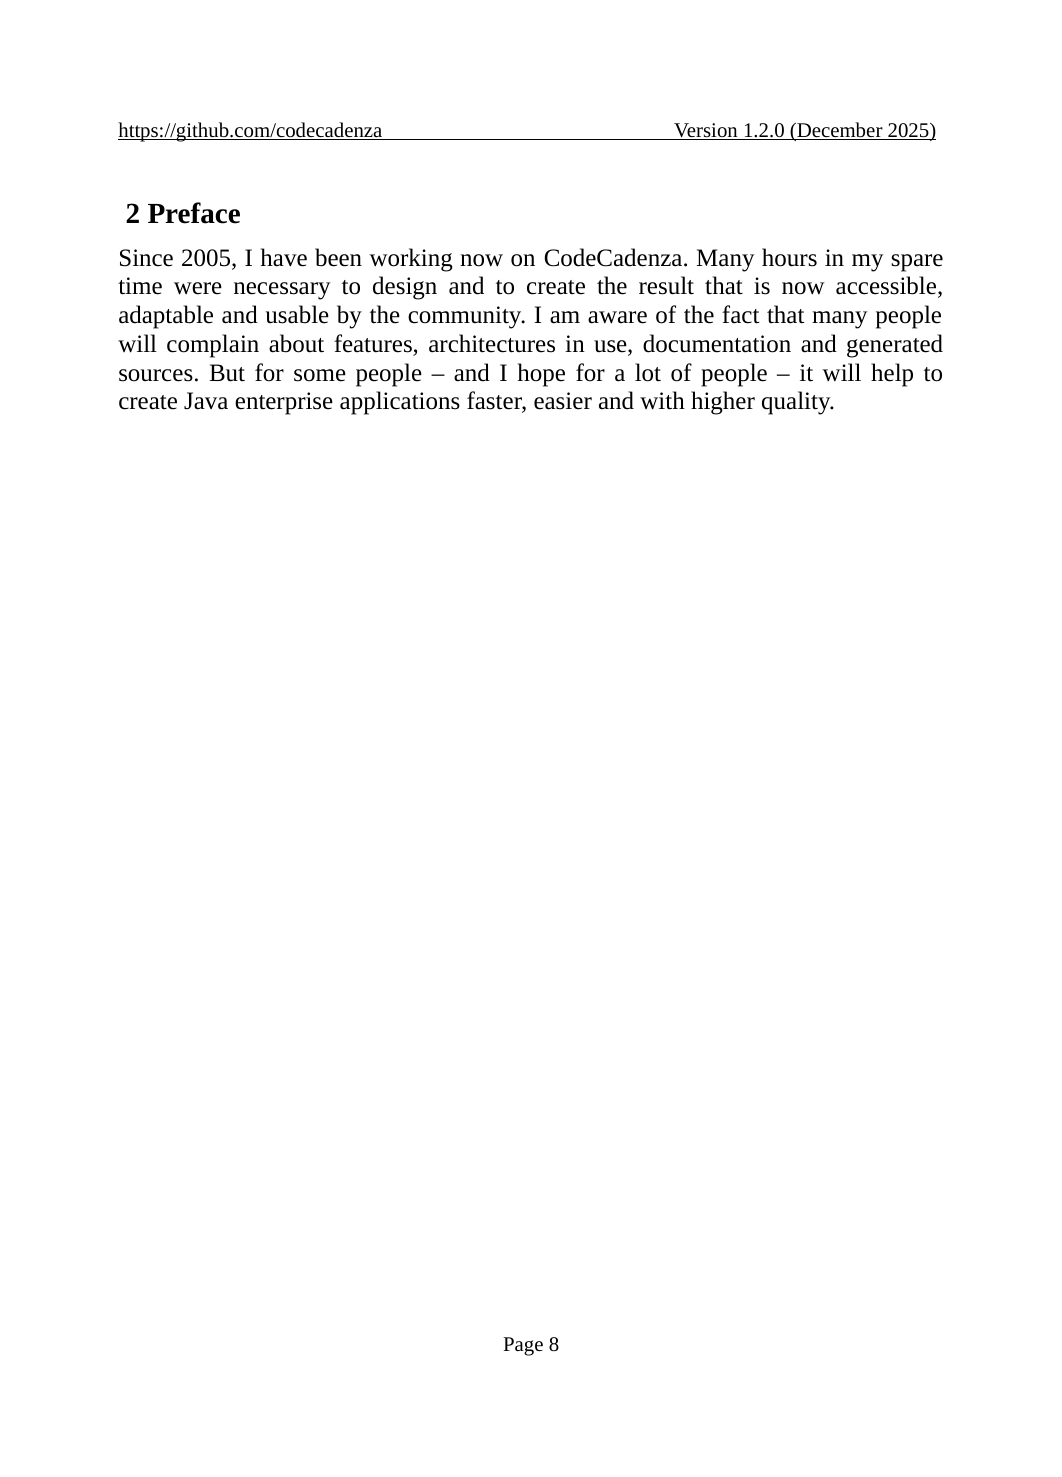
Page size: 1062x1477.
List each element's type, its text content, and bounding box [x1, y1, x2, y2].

subtitle Preface [118, 197, 944, 230]
text Since 2005, I have been working now on CodeCadenza. Many hours in my spare time were necessary to design and to create the result that is now accessible, adaptable and usable by the community. I am aware of the fact that many people will complain about features, architectures in use, documentation and generated sources. But for some people – and I hope for a lot of people – it will help to create Java enterprise applications faster, easier and with higher quality. [118, 243, 944, 415]
